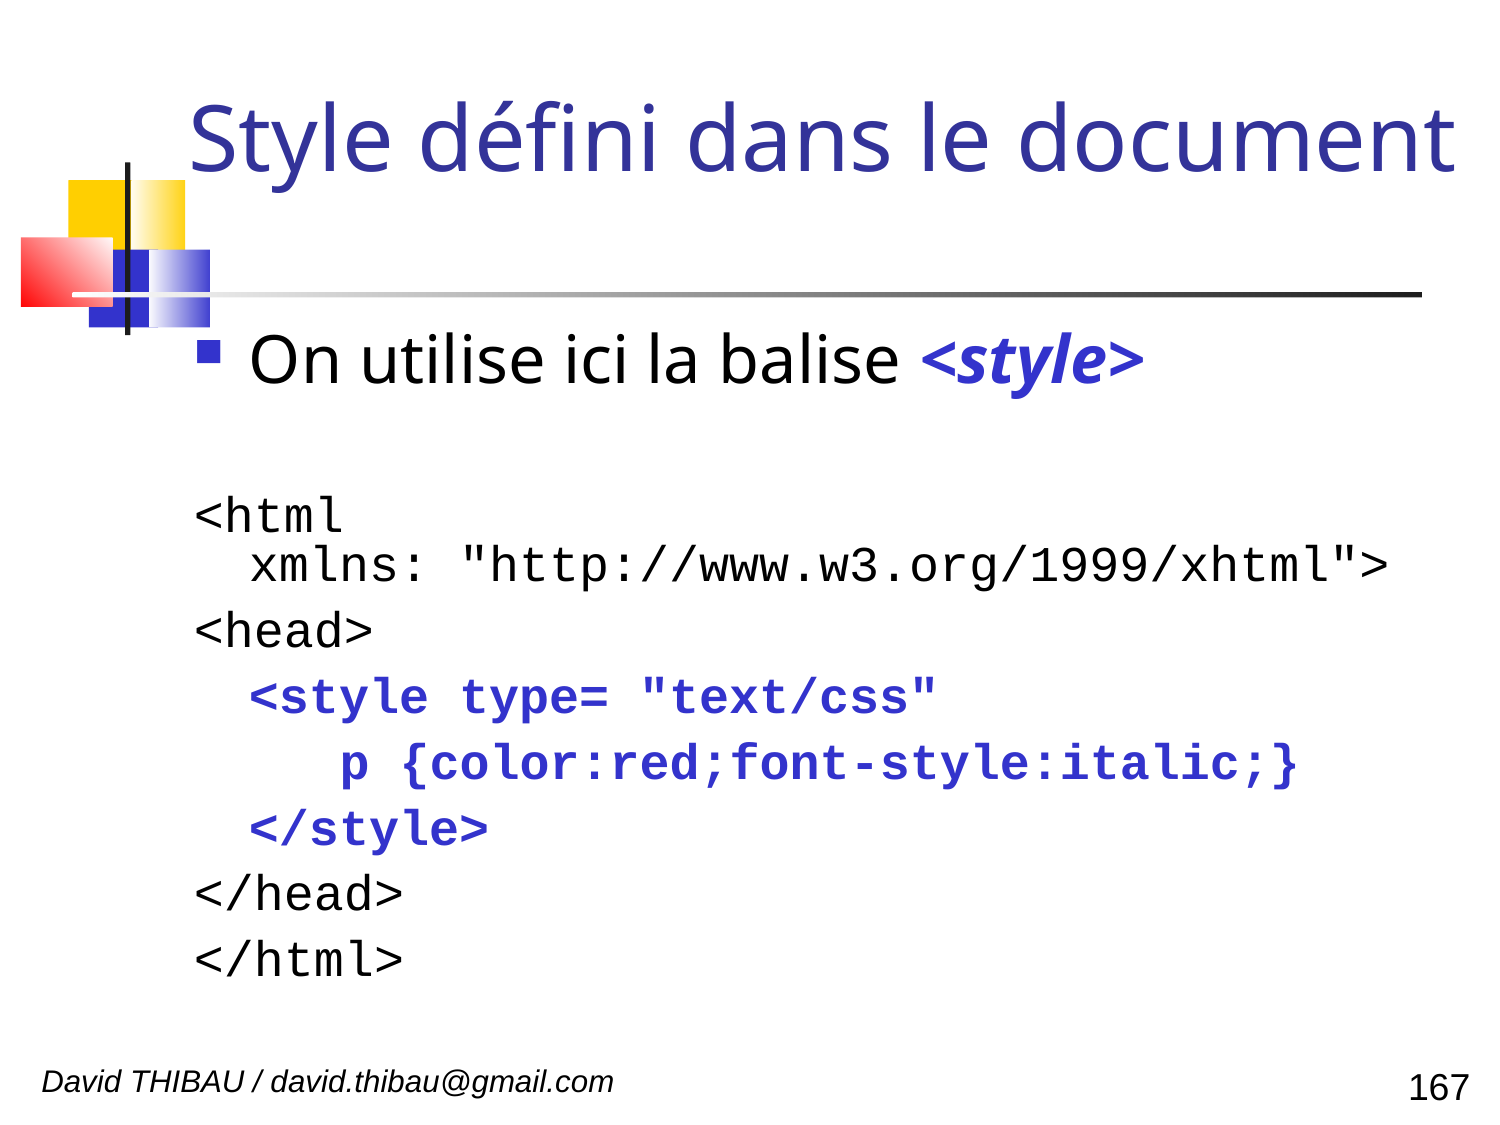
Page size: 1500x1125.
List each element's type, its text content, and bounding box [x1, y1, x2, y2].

title Style défini dans le document [188, 13, 1467, 275]
list On utilise ici la balise <style> <html xmlns: "http://www.w3.org/1999/xhtml"> <head> <style type= "text/css" p {color:red;font-style:italic;} </style> </head> </html> [193, 330, 1469, 1047]
